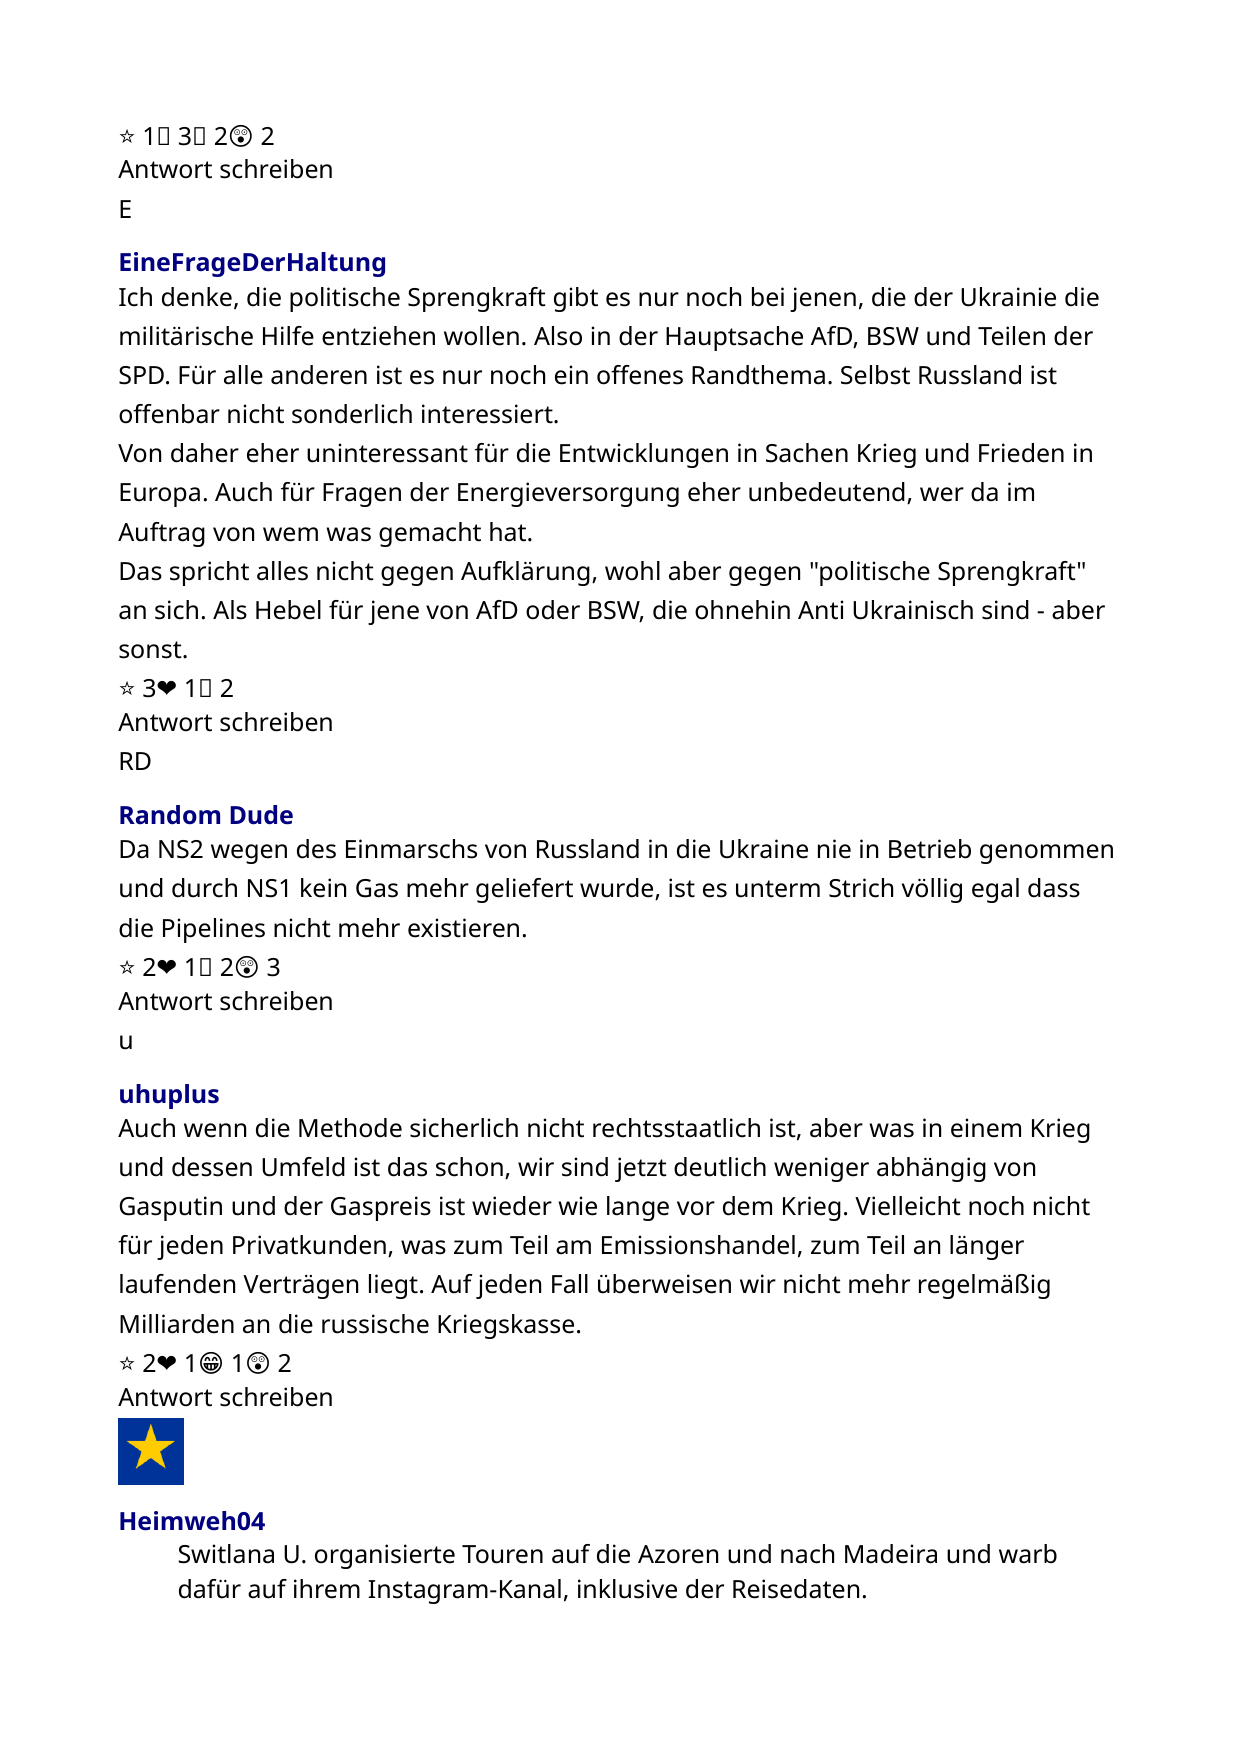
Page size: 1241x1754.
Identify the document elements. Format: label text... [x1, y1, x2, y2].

text Antwort schreiben [118, 1379, 1122, 1413]
text Ich denke, die politische Sprengkraft gibt es nur noch bei jenen, die der Ukrainie die militärische Hilfe entziehen wollen. Also in der Hauptsache AfD, BSW und Teilen der SPD. Für alle anderen ist es nur noch ein offenes Randthema. Selbst Russland ist offenbar nicht sonderlich interessiert. [118, 279, 1122, 431]
text Antwort schreiben [118, 983, 1122, 1017]
picture [118, 1418, 184, 1485]
subtitle EineFrageDerHaltung [118, 245, 1122, 279]
text Das spricht alles nicht gegen Aufklärung, wohl aber gegen "politische Sprengkraft" an sich. Als Hebel für jene von AfD oder BSW, die ohnehin Anti Ukrainisch sind - aber sonst. [118, 553, 1122, 666]
text Da NS2 wegen des Einmarschs von Russland in die Ukraine nie in Betrieb genommen und durch NS1 kein Gas mehr geliefert wurde, ist es unterm Strich völlig egal dass die Pipelines nicht mehr existieren. [118, 832, 1122, 944]
text Von daher eher uninteressant für die Entwicklungen in Sachen Krieg und Frieden in Europa. Auch für Fragen der Energieversorgung eher unbedeutend, wer da im Auftrag von wem was gemacht hat. [118, 436, 1122, 548]
text Switlana U. organisierte Touren auf die Azoren und nach Madeira und warb dafür auf ihrem Instagram-Kanal, inklusive der Reisedaten. [177, 1537, 1063, 1605]
text E [118, 191, 1122, 225]
subtitle Heimweh04 [118, 1503, 1122, 1537]
subtitle uhuplus [118, 1076, 1122, 1110]
text ⭐️ 2❤️ 1🤨 2😲 3 [118, 949, 1122, 983]
text ⭐️ 3❤️ 1🙁 2 [118, 671, 1122, 705]
text ⭐️ 2❤️ 1😁 1😲 2 [118, 1345, 1122, 1379]
text u [118, 1023, 1122, 1057]
text Antwort schreiben [118, 152, 1122, 186]
text Auch wenn die Methode sicherlich nicht rechtsstaatlich ist, aber was in einem Krieg und dessen Umfeld ist das schon, wir sind jetzt deutlich weniger abhängig von Gasputin und der Gaspreis ist wieder wie lange vor dem Krieg. Vielleicht noch nicht für jeden Privatkunden, was zum Teil am Emissionshandel, zum Teil an länger laufenden Verträgen liegt. Auf jeden Fall überweisen wir nicht mehr regelmäßig Milliarden an die russische Kriegskasse. [118, 1110, 1122, 1340]
text RD [118, 744, 1122, 778]
text ⭐️ 1🙁 3🤨 2😲 2 [118, 118, 1122, 152]
subtitle Random Dude [118, 798, 1122, 832]
text Antwort schreiben [118, 705, 1122, 739]
